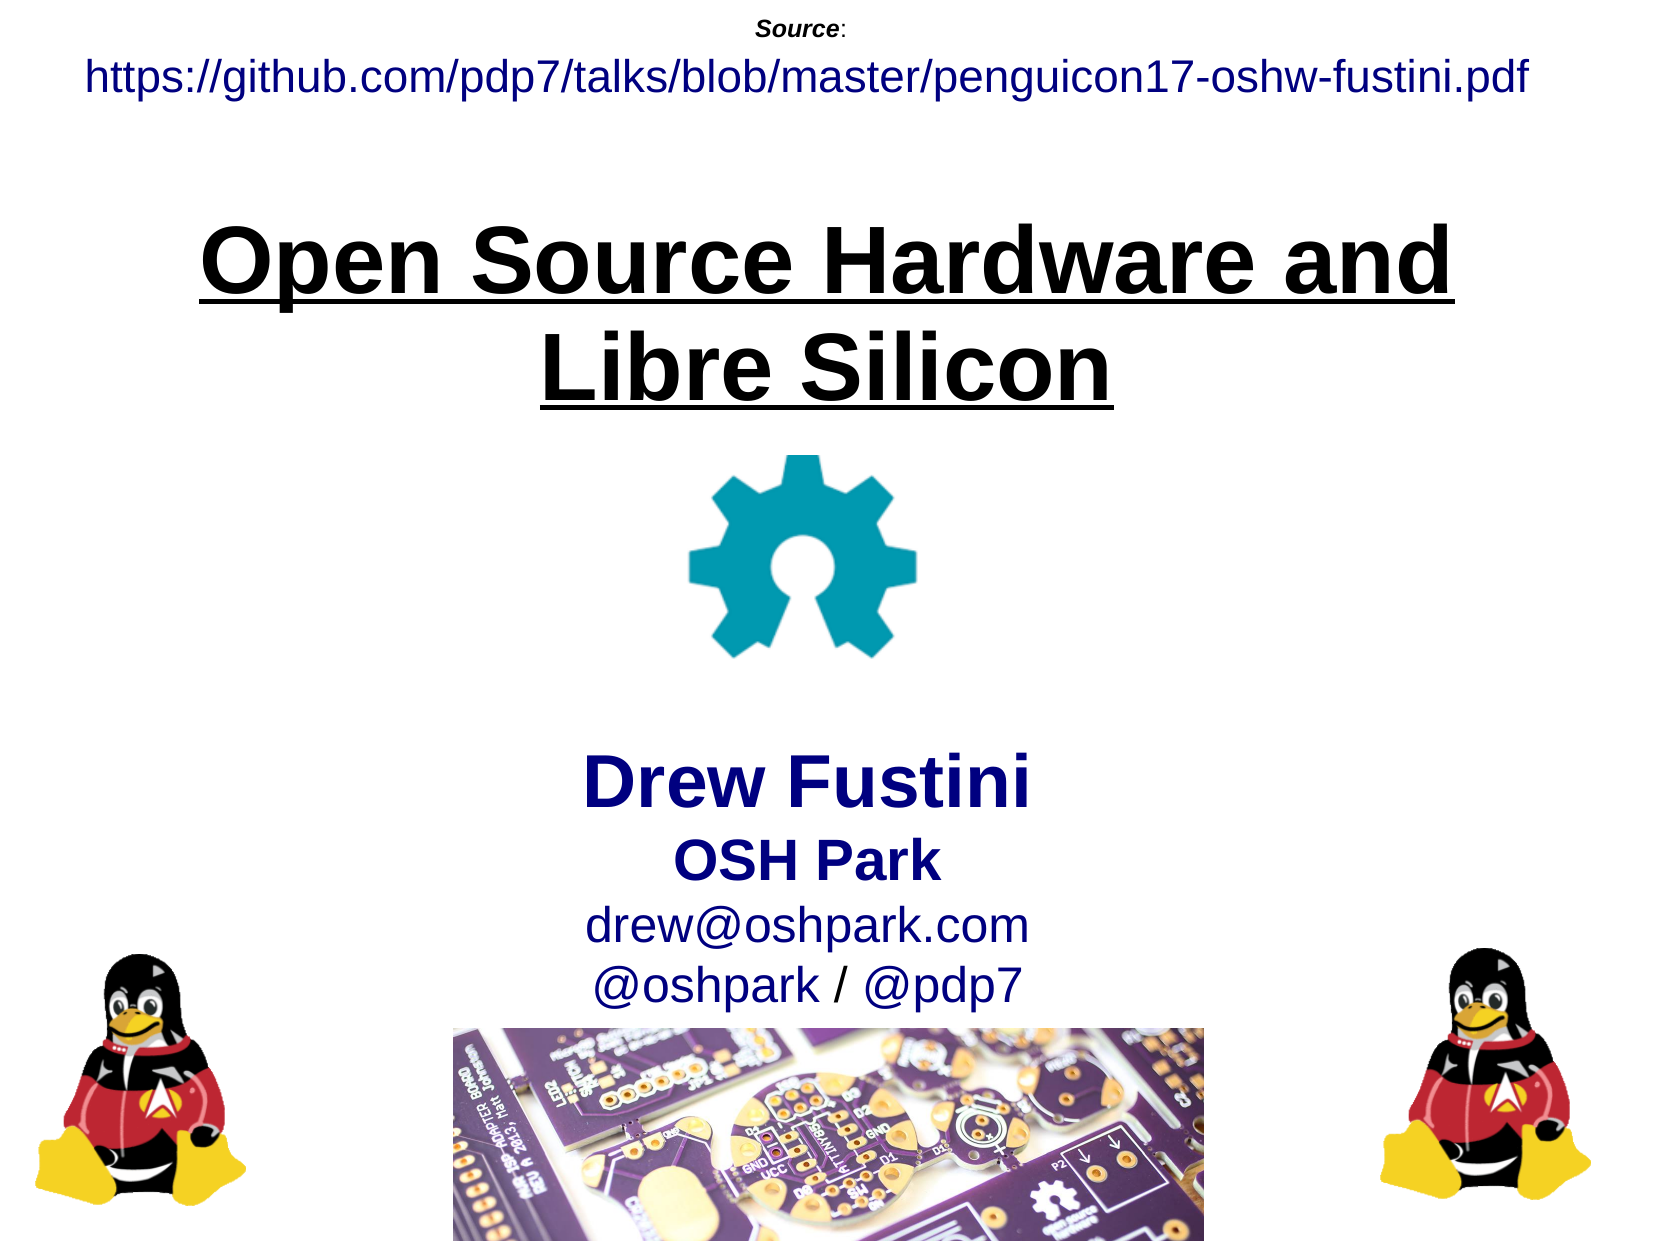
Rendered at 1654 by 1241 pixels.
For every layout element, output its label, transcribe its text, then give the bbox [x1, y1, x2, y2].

picture [1380, 948, 1591, 1201]
picture [35, 954, 246, 1206]
text_box Source: https://github.com/pdp7/talks/blob/master/penguicon17-oshw-fustini.pdf Drew Fustini OSH Park drew@oshpark.com @oshpark / @pdp7 [63, 0, 1552, 1165]
picture [660, 455, 932, 670]
title Open Source Hardware and Libre Silicon [82, 0, 1571, 582]
picture [453, 1028, 1204, 1241]
